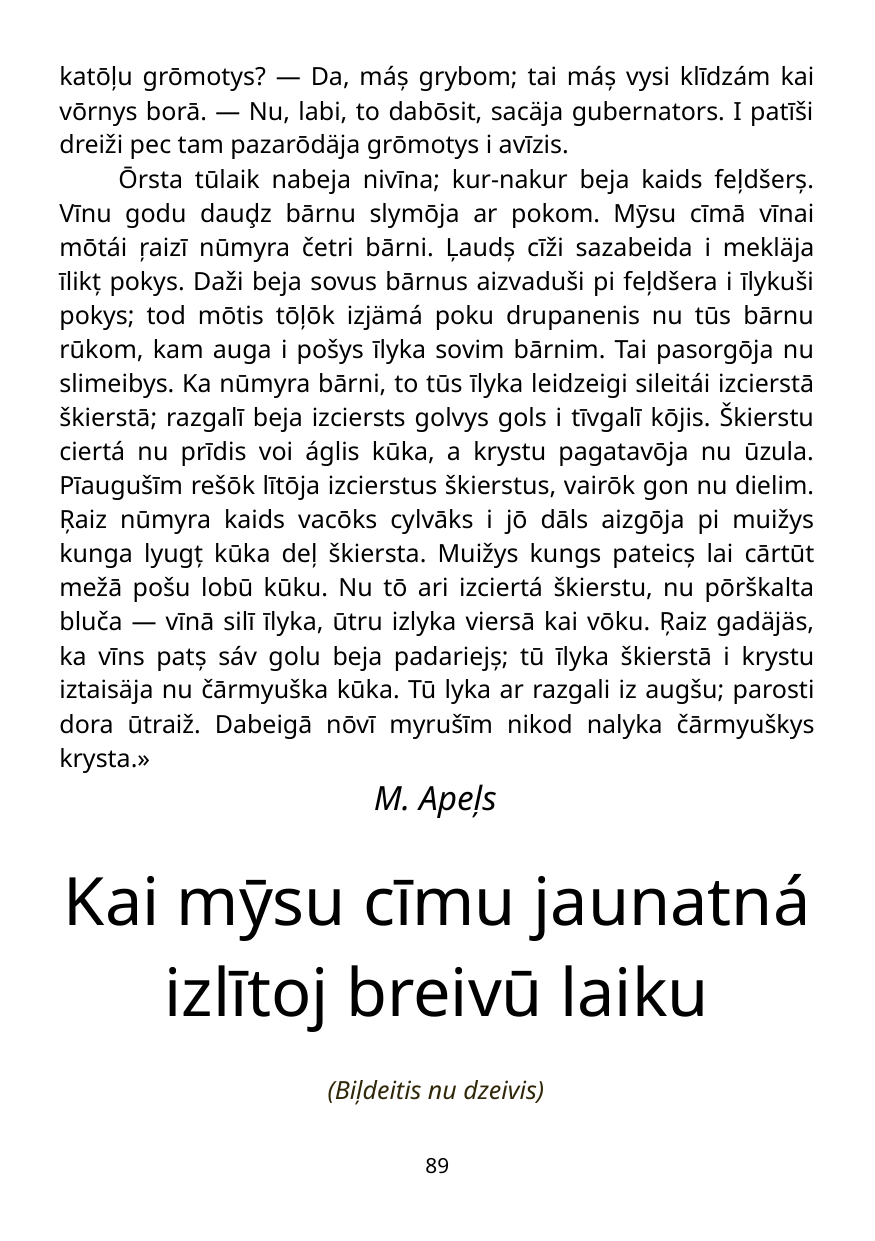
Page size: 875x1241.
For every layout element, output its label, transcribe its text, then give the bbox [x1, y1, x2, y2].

text Kai mȳsu cīmu jaunatná izlītoj breivū laiku [59, 854, 815, 1036]
text Ōrsta tūlaik nabeja nivīna; kur-nakur beja kaids feļdšerș. Vīnu godu dauḑz bārnu slymōja ar pokom. Mȳsu cīmā vīnai mōtái ŗaizī nūmyra četri bārni. Ļaudș cīži sazabeida i mekläja īlikț pokys. Daži beja sovus bārnus aizvaduši pi feļdšera i īlykuši pokys; tod mōtis tōļōk izjämá poku drupanenis nu tūs bārnu rūkom, kam auga i pošys īlyka sovim bārnim. Tai pasorgōja nu slimeibys. Ka nūmyra bārni, to tūs īlyka leidzeigi sileitái izcierstā škierstā; razgalī beja izciersts golvys gols i tīvgalī kōjis. Škierstu ciertá nu prīdis voi áglis kūka, a krystu pagatavōja nu ūzula. Pīaugušīm rešōk lītōja izcierstus škierstus, vairōk gon nu dielim. Ŗaiz nūmyra kaids vacōks cylvāks i jō dāls aizgōja pi muižys kunga lyugț kūka deļ škiersta. Muižys kungs pateicș lai cārtūt mežā pošu lobū kūku. Nu tō ari izciertá škierstu, nu pōrškalta bluča — vīnā silī īlyka, ūtru izlyka viersā kai vōku. Ŗaiz gadäjäs, ka vīns patș sáv golu beja padariejș; tū īlyka škierstā i krystu iztaisäja nu čārmyuška kūka. Tū lyka ar razgali iz augšu; parosti dora ūtraiž. Dabeigā nōvī myrušīm nikod nalyka čārmyuškys krysta.» [59, 161, 815, 774]
text M. Apeļs [59, 774, 815, 820]
text katōļu grōmotys? — Da, máș grybom; tai máș vysi klīdzám kai vōrnys borā. — Nu, labi, to dabōsit, sacäja gubernators. I patīši dreiži pec tam pazarōdäja grōmotys i avīzis. [59, 59, 815, 161]
text (Biļdeitis nu dzeivis) [59, 1072, 815, 1106]
